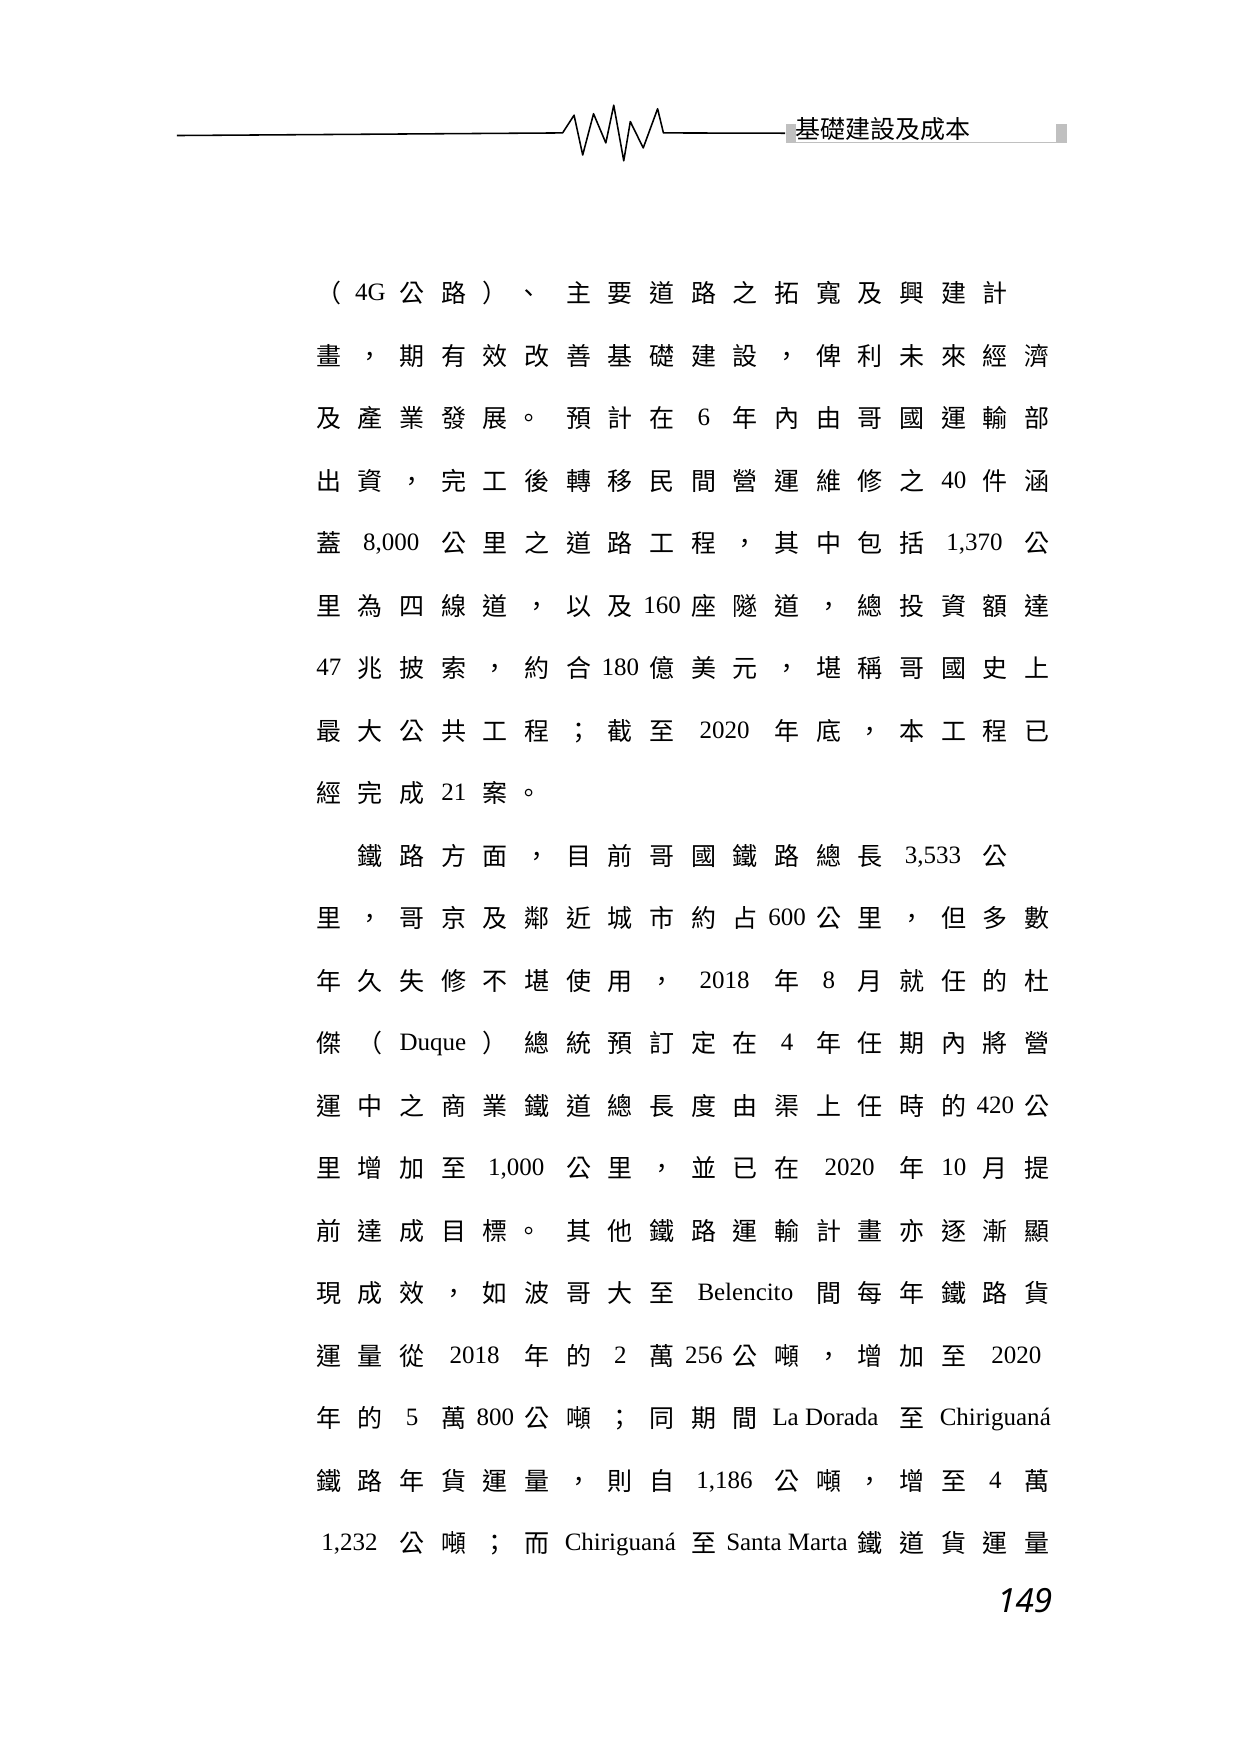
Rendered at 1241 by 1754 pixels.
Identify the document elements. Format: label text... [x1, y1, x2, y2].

text （4G公路）、主要道路之拓寬及興建計畫，期有效改善基礎建設，俾利未來經濟及產業發展。預計在6年內由哥國運輸部出資，完工後轉移民間營運維修之40件涵蓋8,000公里之道路工程，其中包括1,370公里為四線道，以及160座隧道，總投資額達47兆披索，約合180億美元，堪稱哥國史上最大公共工程；截至2020年底，本工程已經完成21案。 [281, 250, 1058, 813]
text 鐵路方面，目前哥國鐵路總長3,533公里，哥京及鄰近城市約占600公里，但多數年久失修不堪使用，2018年8月就任的杜傑（Duque）總統預訂定在4年任期內將營運中之商業鐵道總長度由渠上任時的420公里增加至1,000公里，並已在2020年10月提前達成目標。其他鐵路運輸計畫亦逐漸顯現成效，如波哥大至Belencito間每年鐵路貨運量從2018年的2萬256公噸，增加至2020年的5萬800公噸；同期間La Dorada 至Chiriguaná鐵路年貨運量，則自1,186公噸，增至4萬1,232公噸；而Chiriguaná至Santa Marta鐵道貨運量 [281, 813, 1058, 1563]
